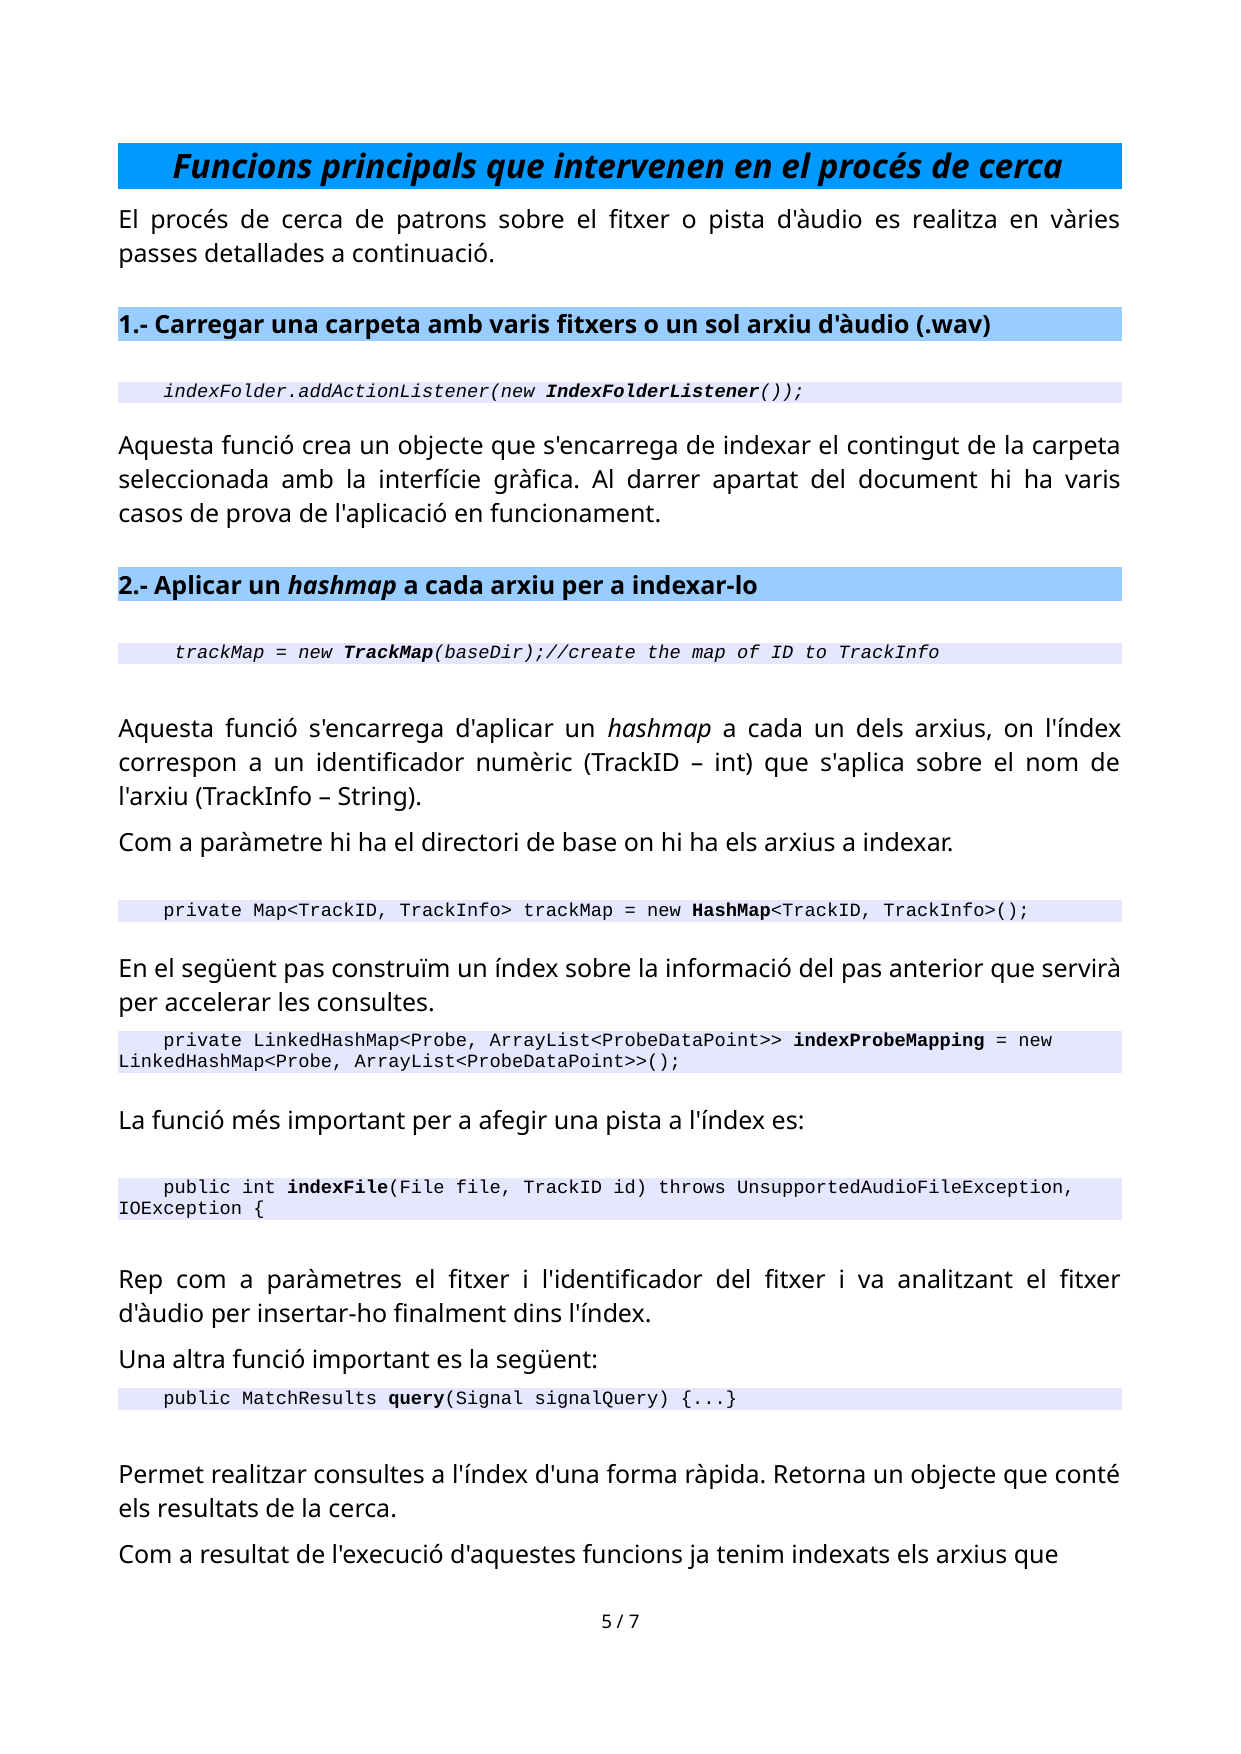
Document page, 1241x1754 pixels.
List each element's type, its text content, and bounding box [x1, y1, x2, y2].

text Una altra funció important es la següent: [118, 1342, 1122, 1376]
text public int indexFile(File file, TrackID id) throws UnsupportedAudioFileException, IOException { [118, 1178, 1122, 1220]
text Aquesta funció s'encarrega d'aplicar un hashmap a cada un dels arxius, on l'índex correspon a un identificador numèric (TrackID – int) que s'aplica sobre el nom de l'arxiu (TrackInfo – String). [118, 710, 1122, 813]
text indexFolder.addActionListener(new IndexFolderListener()); [118, 382, 1122, 403]
text Aquesta funció crea un objecte que s'encarrega de indexar el contingut de la carpeta seleccionada amb la interfície gràfica. Al darrer apartat del document hi ha varis casos de prova de l'aplicació en funcionament. [118, 428, 1122, 530]
text El procés de cerca de patrons sobre el fitxer o pista d'àudio es realitza en vàries passes detallades a continuació. [118, 201, 1122, 269]
text trackMap = new TrackMap(baseDir);//create the map of ID to TrackInfo [118, 643, 1122, 664]
subtitle 1.- Carregar una carpeta amb varis fitxers o un sol arxiu d'àudio (.wav) [118, 307, 1122, 341]
text Rep com a paràmetres el fitxer i l'identificador del fitxer i va analitzant el fitxer d'àudio per insertar-ho finalment dins l'índex. [118, 1261, 1122, 1329]
text En el següent pas construïm un índex sobre la informació del pas anterior que servirà per accelerar les consultes. [118, 950, 1122, 1018]
subtitle Funcions principals que intervenen en el procés de cerca [118, 143, 1122, 189]
text La funció més important per a afegir una pista a l'índex es: [118, 1102, 1122, 1136]
text private LinkedHashMap<Probe, ArrayList<ProbeDataPoint>> indexProbeMapping = new LinkedHashMap<Probe, ArrayList<ProbeDataPoint>>(); [118, 1031, 1122, 1073]
text public MatchResults query(Signal signalQuery) {...} [118, 1388, 1122, 1410]
text Com a resultat de l'execució d'aquestes funcions ja tenim indexats els arxius que [118, 1537, 1122, 1571]
text Com a paràmetre hi ha el directori de base on hi ha els arxius a indexar. [118, 825, 1122, 859]
text private Map<TrackID, TrackInfo> trackMap = new HashMap<TrackID, TrackInfo>(); [118, 900, 1122, 922]
text Permet realitzar consultes a l'índex d'una forma ràpida. Retorna un objecte que conté els resultats de la cerca. [118, 1456, 1122, 1524]
subtitle 2.- Aplicar un hashmap a cada arxiu per a indexar-lo [118, 567, 1122, 601]
